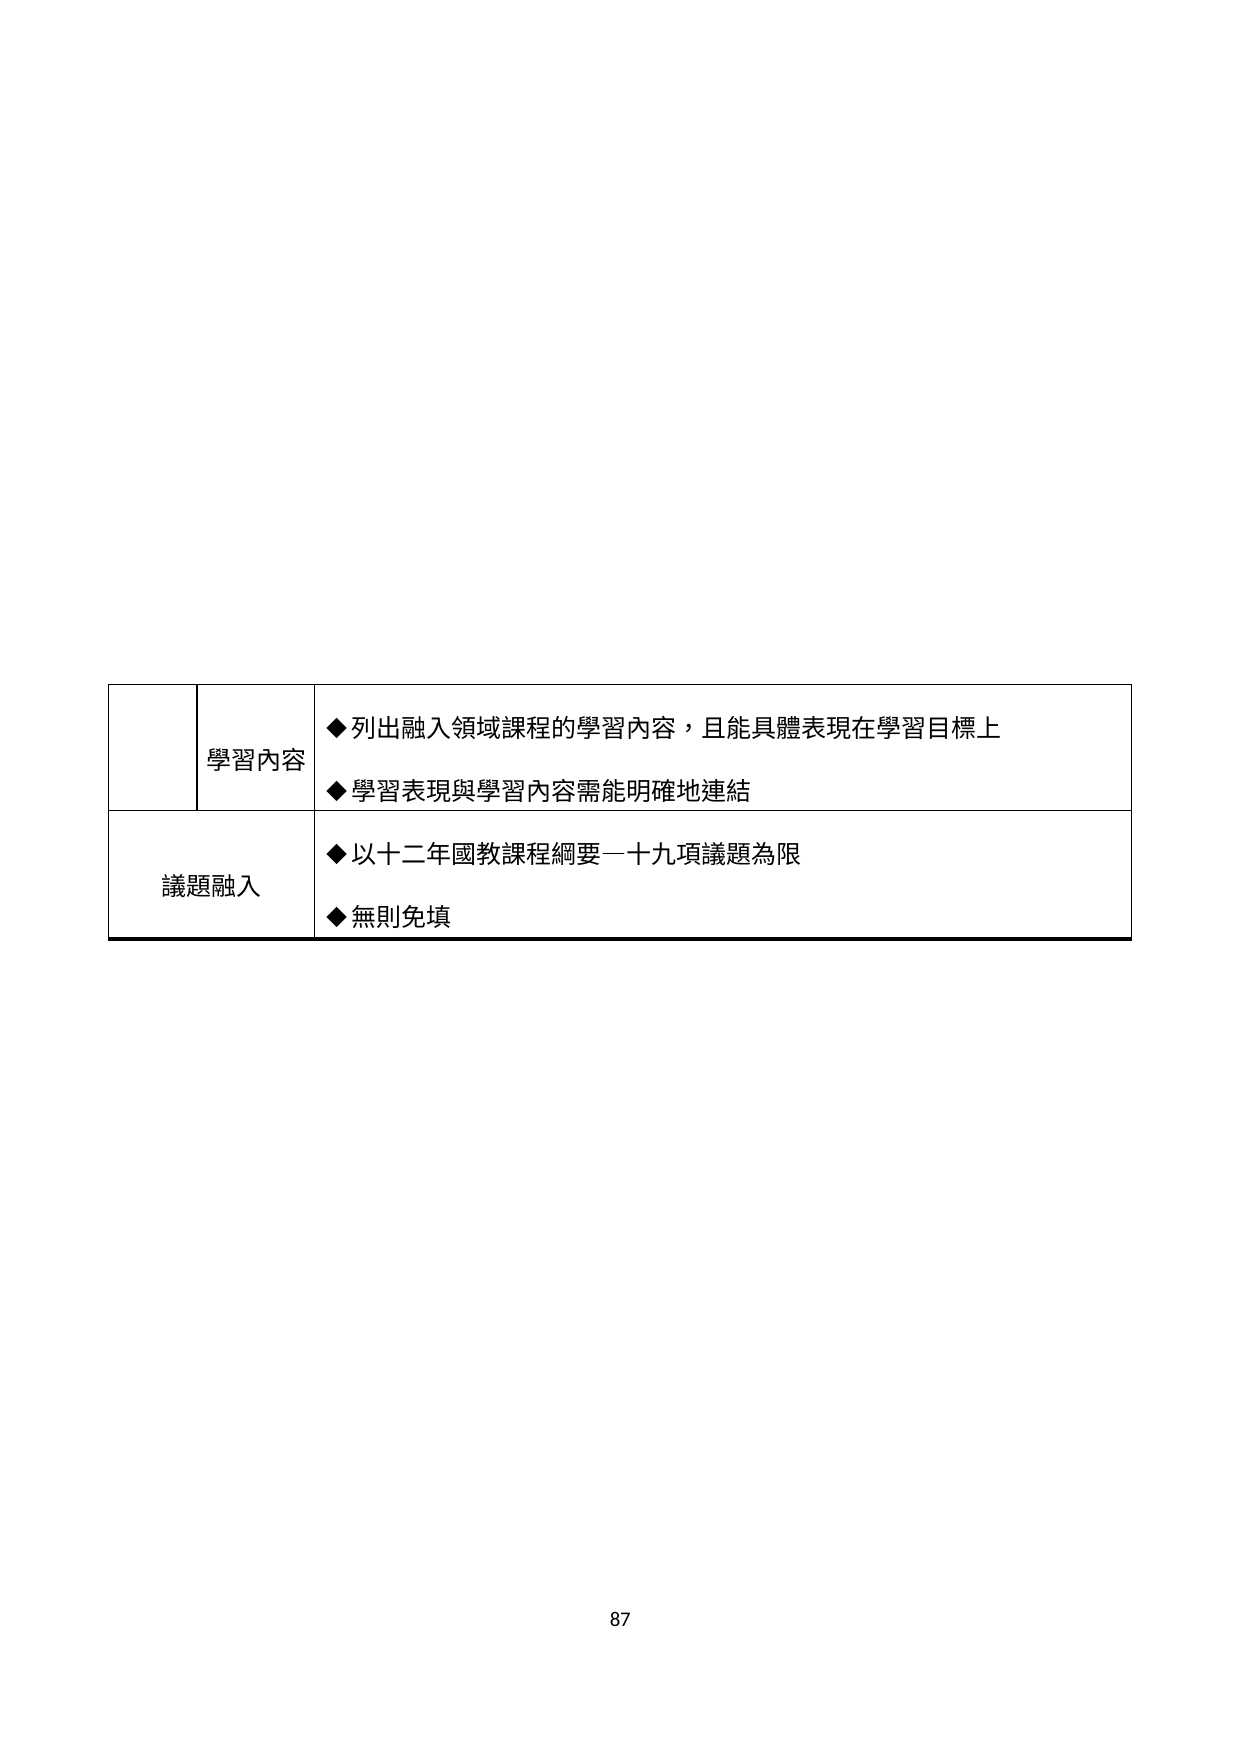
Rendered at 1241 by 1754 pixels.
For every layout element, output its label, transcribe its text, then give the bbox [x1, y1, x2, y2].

table_cell 以十二年國教課程綱要—十九項議題為限 無則免填 [315, 811, 1131, 936]
table_cell [109, 685, 196, 810]
table_cell 學習內容 [198, 685, 314, 810]
table_cell 列出融入領域課程的學習內容，且能具體表現在學習目標上 學習表現與學習內容需能明確地連結 [315, 685, 1131, 810]
table_cell 議題融入 [109, 811, 314, 936]
